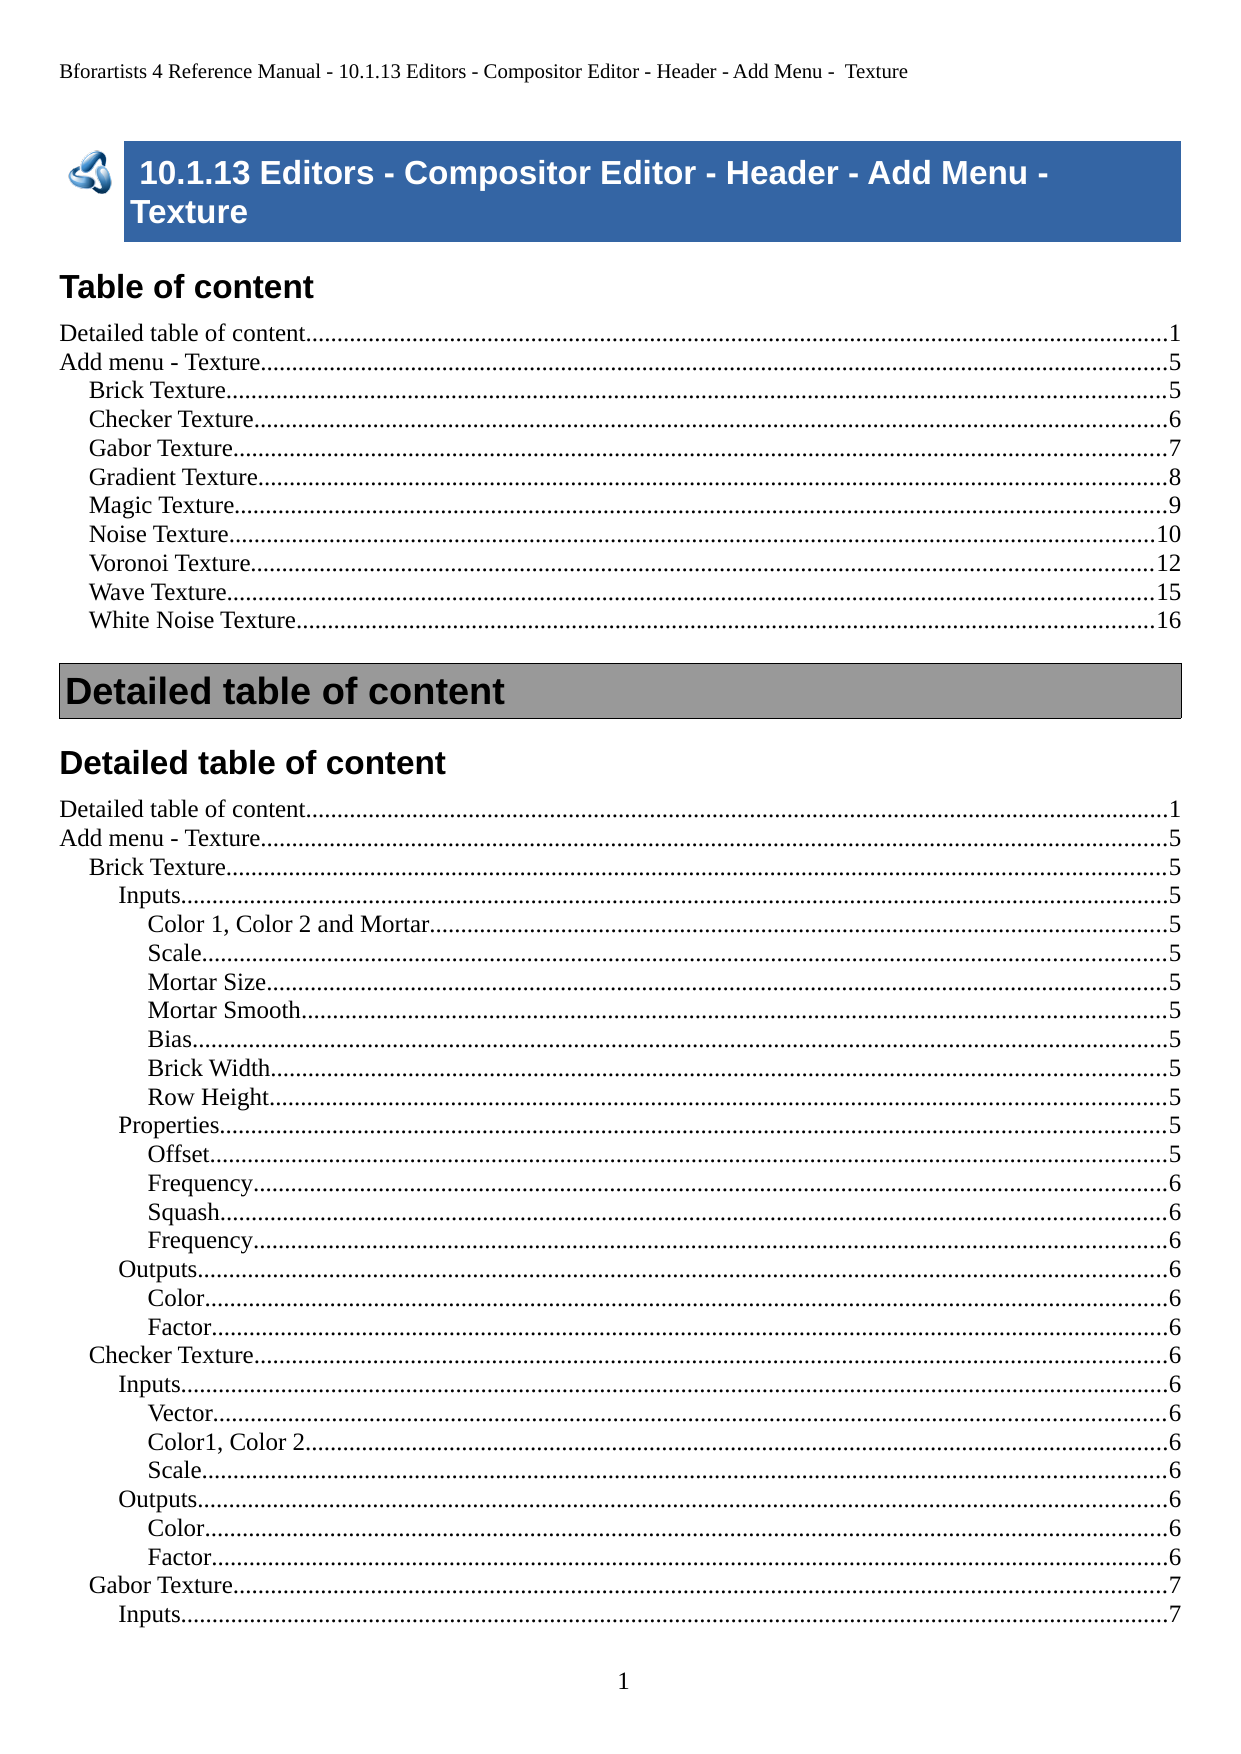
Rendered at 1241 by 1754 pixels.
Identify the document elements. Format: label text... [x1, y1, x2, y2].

text Properties 5 [118, 1110, 1181, 1139]
text Brick Texture 5 [88, 375, 1181, 404]
text Vector 6 [147, 1398, 1181, 1427]
text Brick Texture 5 [88, 852, 1181, 880]
text Squash 6 [147, 1197, 1181, 1225]
picture [65, 147, 114, 197]
text Frequency 6 [147, 1168, 1181, 1197]
text Inputs 5 [118, 880, 1181, 909]
text Scale 6 [147, 1455, 1181, 1484]
text Checker Texture 6 [88, 1340, 1181, 1369]
subtitle Detailed table of content [59, 743, 1181, 782]
subtitle Table of content [59, 267, 1181, 305]
text Color 1, Color 2 and Mortar 5 [147, 909, 1181, 938]
text Factor 6 [147, 1312, 1181, 1340]
text Color 6 [147, 1513, 1181, 1542]
table_header Detailed table of content [60, 664, 1181, 718]
text Gabor Texture 7 [88, 1570, 1181, 1599]
text Detailed table of content 1 [59, 794, 1181, 823]
text Color 6 [147, 1283, 1181, 1312]
text Add menu - Texture 5 [59, 347, 1181, 375]
text Offset 5 [147, 1139, 1181, 1168]
text Magic Texture 9 [88, 490, 1181, 519]
text Detailed table of content 1 [59, 318, 1181, 347]
text Outputs 6 [118, 1254, 1181, 1283]
text Voronoi Texture 12 [88, 548, 1181, 577]
text Gabor Texture 7 [88, 433, 1181, 462]
text Factor 6 [147, 1542, 1181, 1570]
text Bias 5 [147, 1024, 1181, 1053]
text Color1, Color 2 6 [147, 1427, 1181, 1455]
text Gradient Texture 8 [88, 462, 1181, 490]
text Wave Texture 15 [88, 577, 1181, 605]
text Noise Texture 10 [88, 519, 1181, 548]
text Brick Width 5 [147, 1053, 1181, 1082]
text Outputs 6 [118, 1484, 1181, 1513]
table_header [59, 141, 124, 242]
text Row Height 5 [147, 1082, 1181, 1110]
text Inputs 6 [118, 1369, 1181, 1398]
text Mortar Smooth 5 [147, 995, 1181, 1024]
text White Noise Texture 16 [88, 605, 1181, 634]
text Checker Texture 6 [88, 404, 1181, 433]
text Add menu - Texture 5 [59, 823, 1181, 852]
text Scale 5 [147, 938, 1181, 967]
text Mortar Size 5 [147, 967, 1181, 995]
text Frequency 6 [147, 1225, 1181, 1254]
text Inputs 7 [118, 1599, 1181, 1628]
table_header 10.1.13 Editors - Compositor Editor - Header - Add Menu - Texture [124, 141, 1181, 242]
